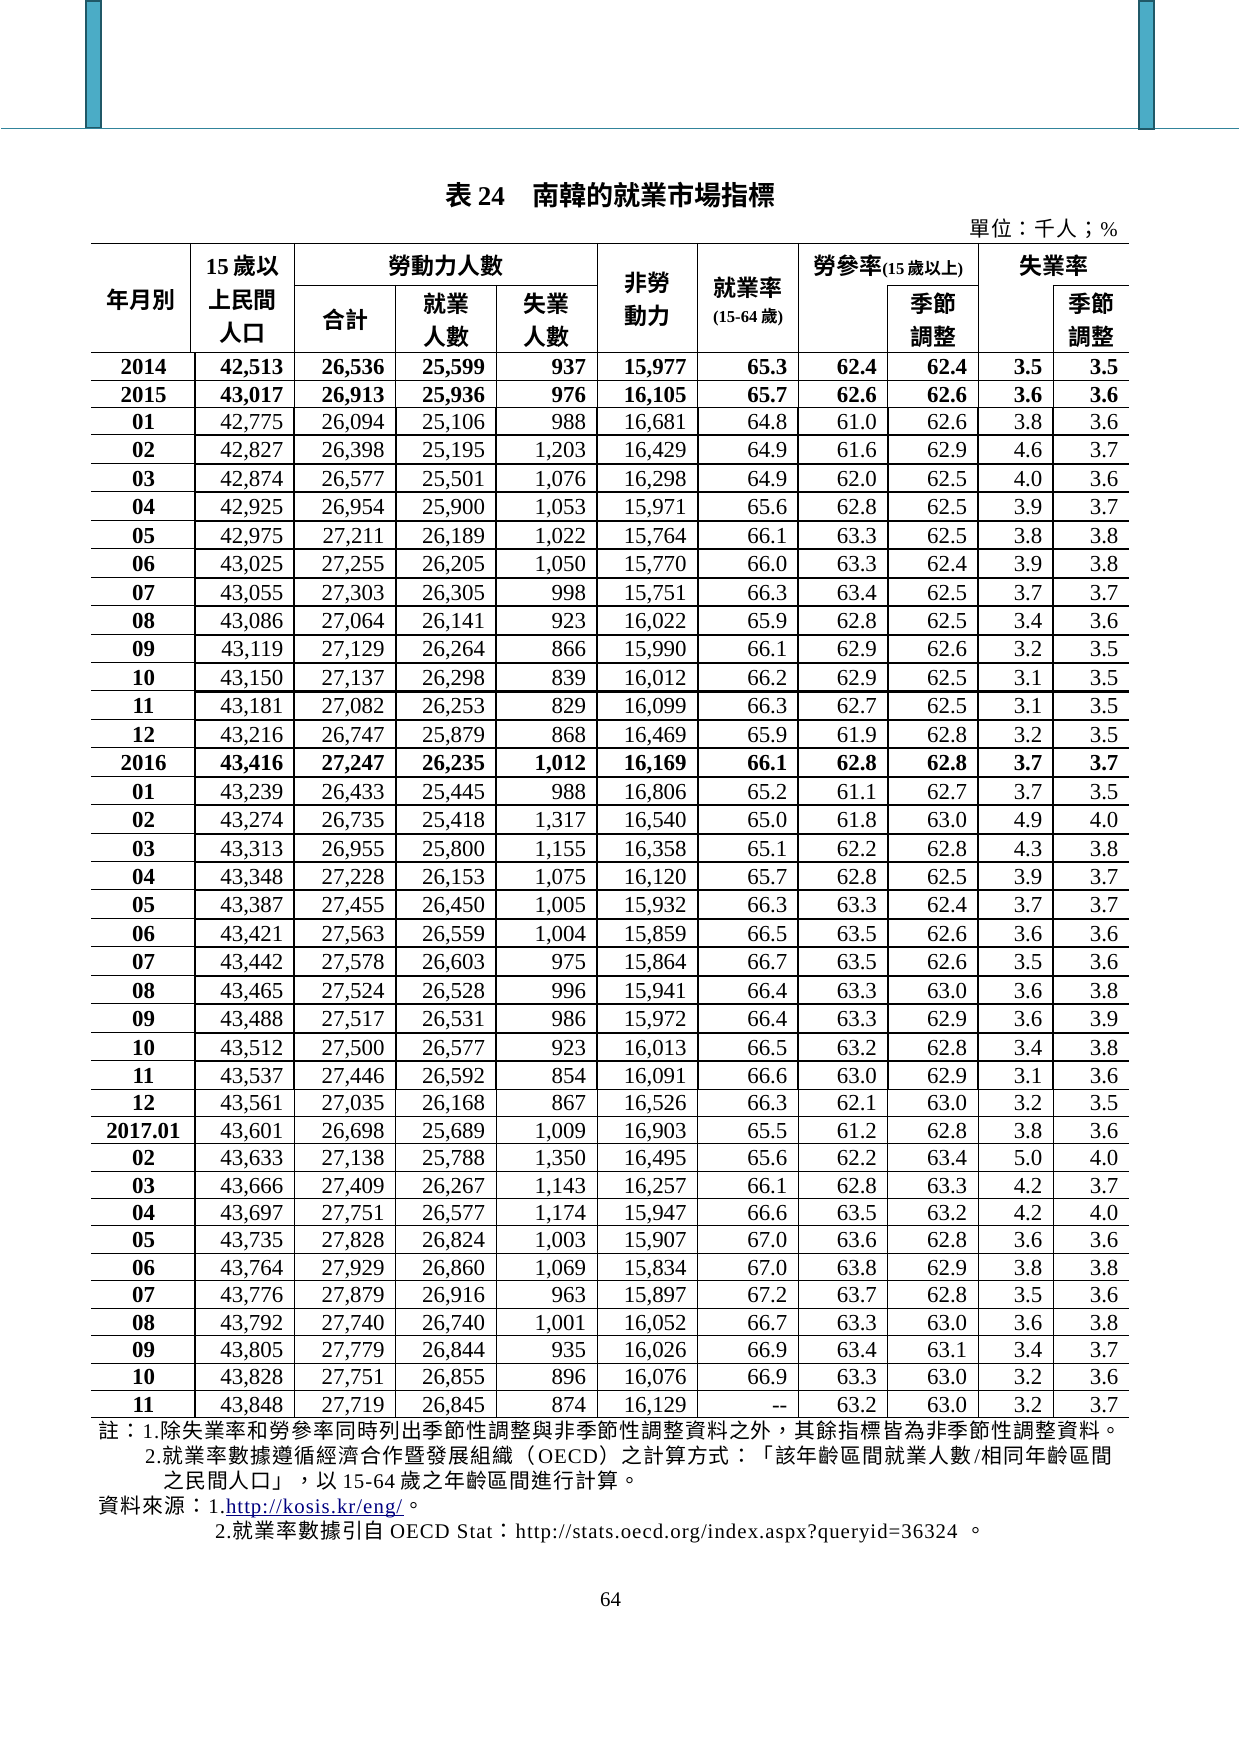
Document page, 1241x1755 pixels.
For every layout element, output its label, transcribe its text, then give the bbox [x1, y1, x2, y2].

table_cell 03 [91, 834, 194, 861]
table_cell 3.6 [979, 920, 1052, 946]
table_cell 63.0 [888, 1391, 978, 1417]
table_cell 2015 [91, 381, 194, 407]
table_cell 3.5 [1054, 636, 1129, 662]
table_cell 3.8 [1054, 1034, 1129, 1060]
table_cell 42,513 [196, 353, 294, 379]
table_cell 4.0 [1054, 1199, 1129, 1225]
table_cell 4.6 [979, 436, 1052, 463]
table_cell 62.8 [888, 1281, 978, 1308]
table_cell [979, 285, 1053, 352]
table_cell 15,897 [598, 1281, 697, 1308]
table_cell 62.8 [888, 1117, 978, 1143]
table_cell 43,512 [196, 1034, 293, 1060]
table_cell 27,064 [295, 607, 395, 633]
table_cell 25,445 [397, 778, 495, 804]
table_cell 26,141 [397, 607, 495, 633]
table_cell 66.4 [699, 1005, 797, 1032]
table_cell 26,205 [397, 550, 495, 577]
table_cell 27,303 [295, 579, 395, 605]
table_cell 3.9 [979, 863, 1052, 889]
table_cell 3.5 [1054, 721, 1129, 747]
table_cell 09 [91, 1336, 194, 1362]
table_cell 15,907 [598, 1226, 697, 1253]
table_cell 25,936 [396, 381, 496, 407]
table_header 15歲以上民間人口 [191, 244, 294, 352]
table_cell 26,698 [295, 1117, 395, 1143]
table_cell 63.0 [889, 806, 977, 832]
table_cell 16,169 [598, 749, 697, 776]
table_cell 2014 [91, 353, 194, 379]
table_cell 3.6 [1054, 1117, 1129, 1143]
table_cell 976 [497, 381, 597, 407]
table_cell 3.5 [1054, 778, 1129, 804]
table_cell 27,578 [295, 948, 395, 975]
table_cell 16,120 [598, 863, 697, 889]
table_cell 27,446 [295, 1062, 395, 1088]
table_cell 63.5 [799, 1199, 887, 1225]
table_cell 61.8 [799, 806, 887, 832]
table_cell 63.2 [799, 1034, 887, 1060]
table_cell 43,119 [196, 636, 293, 662]
table_cell 5.0 [979, 1144, 1053, 1171]
table_cell 27,129 [295, 636, 395, 662]
table_cell 16,358 [598, 835, 697, 861]
table_cell 27,211 [295, 522, 395, 548]
table_cell 3.7 [979, 891, 1052, 918]
table_cell 16,091 [598, 1062, 697, 1088]
table_cell 26,253 [397, 693, 495, 719]
table_cell 65.0 [699, 806, 797, 832]
table_cell 3.6 [1054, 1281, 1129, 1308]
table_cell 26,398 [295, 436, 395, 463]
table_cell 16,495 [598, 1144, 697, 1171]
table_cell 64.9 [699, 465, 797, 491]
table_cell 25,599 [396, 353, 496, 379]
table_cell 27,828 [295, 1226, 395, 1253]
table_cell 42,827 [196, 436, 293, 463]
table_cell 3.5 [1054, 664, 1129, 690]
table_cell 3.5 [1054, 1090, 1129, 1116]
table_cell 01 [91, 408, 194, 434]
table_cell 1,317 [497, 806, 596, 832]
table_cell 3.6 [1054, 408, 1129, 434]
table_cell 03 [91, 464, 194, 491]
table_cell 1,076 [497, 465, 596, 491]
table_cell 66.3 [699, 579, 797, 605]
table_cell 3.7 [1054, 579, 1129, 605]
table_cell 43,216 [196, 721, 293, 747]
table_cell 65.6 [699, 493, 797, 520]
table_cell 42,925 [196, 493, 293, 520]
table_cell 3.7 [1054, 891, 1129, 918]
table_cell 27,500 [295, 1034, 395, 1060]
table_cell 3.5 [979, 353, 1053, 379]
text 資料來源：1.http://kosis.kr/eng/。 [99, 1493, 1172, 1518]
table_cell 27,228 [295, 863, 395, 889]
table_cell 66.3 [699, 891, 797, 918]
table_cell 4.0 [979, 465, 1052, 491]
table_cell 62.6 [889, 920, 977, 946]
table_cell 08 [91, 606, 194, 633]
table_cell 62.5 [889, 607, 977, 633]
table_cell 26,536 [295, 353, 395, 379]
table_cell 3.6 [1054, 465, 1129, 491]
table_cell 3.5 [979, 948, 1052, 975]
table_cell 67.0 [698, 1226, 798, 1253]
table_cell 829 [497, 693, 596, 719]
table_cell 43,348 [196, 863, 293, 889]
table_cell 3.8 [1054, 1309, 1129, 1335]
table_cell 26,577 [396, 1199, 496, 1225]
table_header 年月別 [91, 244, 190, 352]
table_cell 3.8 [979, 1254, 1053, 1280]
table_cell 63.3 [799, 1005, 887, 1032]
table_cell 43,537 [196, 1062, 293, 1088]
table_cell 27,517 [295, 1005, 395, 1032]
table_cell 62.5 [889, 693, 977, 719]
table_cell 63.3 [799, 550, 887, 577]
table_cell 16,099 [598, 693, 697, 719]
table_cell 896 [497, 1364, 597, 1390]
table_cell 01 [91, 777, 194, 804]
table_cell 10 [91, 1364, 194, 1390]
table_cell 61.9 [799, 721, 887, 747]
table_cell 986 [497, 1005, 596, 1032]
table_cell 26,433 [295, 778, 395, 804]
table_cell 988 [497, 778, 596, 804]
table_cell 1,053 [497, 493, 596, 520]
table_cell 62.2 [799, 1144, 887, 1171]
table_cell 63.0 [888, 1090, 978, 1116]
table_cell 62.5 [889, 579, 977, 605]
table_cell 63.0 [889, 977, 977, 1003]
table_cell 12 [91, 720, 194, 747]
table_cell 3.6 [979, 1226, 1053, 1253]
table_cell 61.2 [799, 1117, 887, 1143]
table_cell 866 [497, 636, 596, 662]
table_cell 3.9 [1054, 1005, 1129, 1032]
table_cell 66.9 [698, 1364, 798, 1390]
table_cell 62.0 [799, 465, 887, 491]
table_cell 62.8 [889, 721, 977, 747]
table_cell 15,864 [598, 948, 697, 975]
table_cell 1,050 [497, 550, 596, 577]
table_cell 2016 [91, 748, 194, 776]
table_cell 1,012 [497, 749, 596, 776]
table_cell 65.9 [699, 721, 797, 747]
table_cell 25,900 [397, 493, 495, 520]
table_cell 66.5 [699, 920, 797, 946]
table_cell 失業 人數 [497, 286, 597, 352]
table_cell 27,255 [295, 550, 395, 577]
table_cell 61.0 [799, 408, 887, 434]
table_cell 26,740 [396, 1309, 496, 1335]
table_cell 61.6 [799, 436, 887, 463]
table_cell 62.5 [889, 863, 977, 889]
table_cell 12 [91, 1090, 194, 1116]
table_cell 16,469 [598, 721, 697, 747]
text 註：1.除失業率和勞參率同時列出季節性調整與非季節性調整資料之外，其餘指標皆為非季節性調整資料。 [99, 1418, 1113, 1443]
table_header 就業率(15-64歲) [698, 244, 798, 352]
table_cell 998 [497, 579, 596, 605]
table_cell 04 [91, 862, 194, 889]
table_cell 62.5 [889, 664, 977, 690]
table_cell 43,465 [196, 977, 293, 1003]
table_cell 1,003 [497, 1226, 597, 1253]
table_cell 1,075 [497, 863, 596, 889]
table_cell 11 [91, 1391, 194, 1417]
table_cell 61.1 [799, 778, 887, 804]
table_cell 1,001 [497, 1309, 597, 1335]
table_cell 3.2 [979, 1391, 1053, 1417]
table_cell 26,305 [397, 579, 495, 605]
table_cell 4.0 [1054, 1144, 1129, 1171]
table_cell 62.8 [888, 1226, 978, 1253]
table_cell 62.6 [889, 948, 977, 975]
table_cell 4.2 [979, 1199, 1053, 1225]
table_cell 15,977 [598, 353, 697, 379]
table_cell 65.1 [699, 835, 797, 861]
table_header 失業率 [979, 244, 1129, 285]
table_cell 3.6 [1054, 948, 1129, 975]
table_cell 64.9 [699, 436, 797, 463]
table_cell 43,274 [196, 806, 293, 832]
table_cell 62.9 [888, 1254, 978, 1280]
text 2.就業率數據引自OECD Stat：http://stats.oecd.org/index.aspx?queryid=36324 。 [215, 1518, 1034, 1543]
table_cell 3.6 [1054, 920, 1129, 946]
table_cell 66.2 [699, 664, 797, 690]
table_cell 43,488 [196, 1005, 293, 1032]
table_cell 63.0 [888, 1364, 978, 1390]
table_cell 15,941 [598, 977, 697, 1003]
table_cell 15,971 [598, 493, 697, 520]
table_cell 43,387 [196, 891, 293, 918]
table_cell 02 [91, 805, 194, 832]
table_cell 43,421 [196, 920, 293, 946]
table_cell 1,155 [497, 835, 596, 861]
table_cell 62.6 [889, 408, 977, 434]
table_cell 26,603 [397, 948, 495, 975]
table_cell 06 [91, 549, 194, 577]
table_cell 66.1 [699, 522, 797, 548]
table_cell 63.5 [799, 948, 887, 975]
table_cell 3.6 [979, 977, 1052, 1003]
table_cell 27,035 [295, 1090, 395, 1116]
table_cell 26,450 [397, 891, 495, 918]
table_cell 08 [91, 1309, 194, 1335]
table_cell 季節 調整 [1054, 286, 1129, 352]
table_cell 07 [91, 578, 194, 605]
table_cell 合計 [295, 286, 395, 352]
table_cell 62.8 [799, 607, 887, 633]
table_cell 就業 人數 [396, 286, 496, 352]
table_header 勞動力人數 [295, 244, 597, 285]
table_cell 26,298 [397, 664, 495, 690]
table_cell 67.2 [698, 1281, 798, 1308]
text 表24 南韓的就業市場指標 [187, 175, 1034, 213]
table_cell 63.4 [888, 1144, 978, 1171]
table_cell 15,947 [598, 1199, 697, 1225]
table_cell 66.1 [699, 636, 797, 662]
table_cell 1,174 [497, 1199, 597, 1225]
table_cell 3.7 [979, 778, 1052, 804]
table_cell 63.0 [799, 1062, 887, 1088]
table_cell 3.7 [979, 749, 1052, 776]
table_cell 43,735 [196, 1226, 294, 1253]
table_cell 26,824 [396, 1226, 496, 1253]
table_cell 62.6 [888, 381, 978, 407]
table_cell 26,577 [397, 1034, 495, 1060]
table_cell 4.3 [979, 835, 1052, 861]
table_cell 43,025 [196, 550, 293, 577]
table_cell 43,792 [196, 1309, 294, 1335]
table_cell 62.4 [889, 550, 977, 577]
table_cell 43,239 [196, 778, 293, 804]
table_cell 43,697 [196, 1199, 294, 1225]
table_cell 15,972 [598, 1005, 697, 1032]
table_cell 3.8 [1054, 977, 1129, 1003]
table_cell 09 [91, 1004, 194, 1032]
table_cell 3.7 [1054, 1391, 1129, 1417]
table_cell 62.5 [889, 465, 977, 491]
table_cell 42,975 [196, 522, 293, 548]
table_cell 63.8 [799, 1254, 887, 1280]
table_cell 26,153 [397, 863, 495, 889]
table_cell 27,409 [295, 1172, 395, 1198]
table_cell 43,601 [196, 1117, 294, 1143]
table_cell 65.5 [698, 1117, 798, 1143]
table_header 勞參率(15歲以上) [799, 244, 978, 285]
table_cell 27,455 [295, 891, 395, 918]
table_cell 02 [91, 435, 194, 463]
table_cell 62.4 [888, 353, 978, 379]
table_cell 63.4 [799, 579, 887, 605]
table_cell 3.1 [979, 664, 1052, 690]
table_cell 26,592 [397, 1062, 495, 1088]
table_cell 867 [497, 1090, 597, 1116]
table_cell 62.9 [799, 664, 887, 690]
table_cell 63.5 [799, 920, 887, 946]
table_cell 62.9 [889, 1062, 977, 1088]
table_cell 3.8 [1054, 550, 1129, 577]
table_cell 05 [91, 890, 194, 918]
table_cell 63.3 [799, 1309, 887, 1335]
table_cell 3.6 [979, 1309, 1053, 1335]
table_cell 3.8 [979, 408, 1052, 434]
table_cell 3.2 [979, 1364, 1053, 1390]
table_cell 26,264 [397, 636, 495, 662]
table_cell 63.2 [799, 1391, 887, 1417]
table_cell 62.2 [799, 835, 887, 861]
table_cell 2017.01 [91, 1117, 194, 1143]
table_cell 63.3 [799, 977, 887, 1003]
table_cell 26,747 [295, 721, 395, 747]
table_cell 16,903 [598, 1117, 697, 1143]
table_cell 43,150 [196, 664, 293, 690]
table_cell 1,143 [497, 1172, 597, 1198]
table_cell 26,094 [295, 408, 395, 434]
table_cell 26,913 [295, 381, 395, 407]
table_cell 43,442 [196, 948, 293, 975]
table_cell -- [698, 1391, 798, 1417]
table_cell 3.8 [1054, 1254, 1129, 1280]
table_cell 1,069 [497, 1254, 597, 1280]
table_cell 65.7 [699, 863, 797, 889]
table_cell 15,834 [598, 1254, 697, 1280]
table_cell 874 [497, 1391, 597, 1417]
table_cell 3.1 [979, 1062, 1052, 1088]
table_cell 3.6 [1054, 381, 1129, 407]
table_cell 15,764 [598, 522, 697, 548]
table_cell 3.2 [979, 1090, 1053, 1116]
table_cell 02 [91, 1144, 194, 1171]
table_cell 26,235 [397, 749, 495, 776]
table_cell 43,633 [196, 1144, 294, 1171]
table_cell 季節 調整 [888, 286, 978, 352]
table_cell 16,013 [598, 1034, 697, 1060]
table_cell 975 [497, 948, 596, 975]
table_cell 06 [91, 1254, 194, 1280]
table_header 非勞 動力 [598, 244, 697, 352]
table_cell 27,929 [295, 1254, 395, 1280]
table_cell 27,719 [295, 1391, 395, 1417]
table_cell 63.1 [888, 1336, 978, 1362]
table_cell 25,501 [397, 465, 495, 491]
table_cell 15,990 [598, 636, 697, 662]
table_cell 3.7 [1054, 863, 1129, 889]
table_cell 64.8 [699, 408, 797, 434]
table_cell 923 [497, 607, 596, 633]
table_cell 26,845 [396, 1391, 496, 1417]
table_cell 27,879 [295, 1281, 395, 1308]
table_cell 63.2 [888, 1199, 978, 1225]
table_cell 26,577 [295, 465, 395, 491]
table_cell 66.0 [699, 550, 797, 577]
table_cell 1,022 [497, 522, 596, 548]
table_cell 10 [91, 663, 194, 690]
table_cell 09 [91, 635, 194, 662]
table_cell 26,916 [396, 1281, 496, 1308]
table_cell 3.2 [979, 636, 1052, 662]
table_cell 07 [91, 947, 194, 975]
table_cell 3.7 [1054, 493, 1129, 520]
table_cell 66.1 [698, 1172, 798, 1198]
table_cell 923 [497, 1034, 596, 1060]
table_cell 3.6 [1054, 1226, 1129, 1253]
table_cell 16,526 [598, 1090, 697, 1116]
table_cell 06 [91, 919, 194, 946]
table_cell 26,735 [295, 806, 395, 832]
table_cell 62.1 [799, 1090, 887, 1116]
table_cell 42,775 [196, 408, 293, 434]
table_cell 26,559 [397, 920, 495, 946]
table_cell 43,848 [196, 1391, 294, 1417]
table_cell 3.1 [979, 693, 1052, 719]
table_cell 16,257 [598, 1172, 697, 1198]
table_cell 63.7 [799, 1281, 887, 1308]
table_cell 3.9 [979, 550, 1052, 577]
table_cell [799, 285, 887, 352]
table_cell 04 [91, 492, 194, 520]
table_cell 11 [91, 691, 194, 719]
table_cell 66.3 [698, 1090, 798, 1116]
table_cell 16,806 [598, 778, 697, 804]
table_cell 66.9 [698, 1336, 798, 1362]
table_cell 26,528 [397, 977, 495, 1003]
table_cell 66.7 [699, 948, 797, 975]
table_cell 26,955 [295, 835, 395, 861]
table_cell 15,770 [598, 550, 697, 577]
table_cell 62.8 [889, 835, 977, 861]
table_cell 16,052 [598, 1309, 697, 1335]
table_cell 1,005 [497, 891, 596, 918]
table_cell 27,563 [295, 920, 395, 946]
table_cell 62.4 [889, 891, 977, 918]
table_cell 25,106 [397, 408, 495, 434]
table_cell 65.2 [699, 778, 797, 804]
table_cell 43,764 [196, 1254, 294, 1280]
table_cell 25,418 [397, 806, 495, 832]
table_cell 62.8 [799, 863, 887, 889]
table_cell 66.5 [699, 1034, 797, 1060]
table_cell 16,105 [598, 381, 697, 407]
table_cell 43,416 [196, 749, 293, 776]
table_cell 27,740 [295, 1309, 395, 1335]
table_cell 15,932 [598, 891, 697, 918]
table_cell 65.9 [699, 607, 797, 633]
table_cell 996 [497, 977, 596, 1003]
table_cell 4.2 [979, 1172, 1053, 1198]
table_cell 62.8 [889, 1034, 977, 1060]
table_cell 15,751 [598, 579, 697, 605]
table_cell 27,524 [295, 977, 395, 1003]
table_cell 26,267 [396, 1172, 496, 1198]
table_cell 66.1 [699, 749, 797, 776]
table_cell 63.3 [888, 1172, 978, 1198]
table_cell 26,531 [397, 1005, 495, 1032]
table_cell 25,879 [397, 721, 495, 747]
table_cell 43,017 [196, 381, 294, 407]
table_cell 67.0 [698, 1254, 798, 1280]
table_cell 43,805 [196, 1336, 294, 1362]
table_cell 25,800 [397, 835, 495, 861]
table_cell 43,776 [196, 1281, 294, 1308]
table_cell 16,012 [598, 664, 697, 690]
table_cell 16,681 [598, 408, 697, 434]
table_cell 3.6 [1054, 1062, 1129, 1088]
table_cell 27,751 [295, 1199, 395, 1225]
table_cell 3.8 [979, 522, 1052, 548]
table_cell 935 [497, 1336, 597, 1362]
table_cell 3.4 [979, 1336, 1053, 1362]
table_cell 3.4 [979, 1034, 1052, 1060]
table_cell 62.5 [889, 493, 977, 520]
table_cell 43,313 [196, 835, 293, 861]
table_cell 16,429 [598, 436, 697, 463]
table_cell 988 [497, 408, 596, 434]
table_cell 10 [91, 1033, 194, 1060]
table_cell 3.7 [1054, 1172, 1129, 1198]
table_cell 11 [91, 1061, 194, 1088]
table_cell 25,689 [396, 1117, 496, 1143]
table_cell 65.3 [698, 353, 798, 379]
table_cell 3.2 [979, 721, 1052, 747]
table_cell 3.8 [1054, 522, 1129, 548]
table_cell 16,129 [598, 1391, 697, 1417]
table_cell 25,788 [396, 1144, 496, 1171]
table_cell 26,844 [396, 1336, 496, 1362]
table_cell 04 [91, 1199, 194, 1225]
table_cell 62.5 [889, 522, 977, 548]
table_cell 1,009 [497, 1117, 597, 1143]
table_cell 66.6 [698, 1199, 798, 1225]
table_cell 43,666 [196, 1172, 294, 1198]
table_cell 868 [497, 721, 596, 747]
table_cell 66.7 [698, 1309, 798, 1335]
table_cell 27,137 [295, 664, 395, 690]
table_cell 3.8 [979, 1117, 1053, 1143]
table_cell 65.7 [698, 381, 798, 407]
table_cell 62.8 [799, 1172, 887, 1198]
table_cell 27,082 [295, 693, 395, 719]
table_cell 65.6 [698, 1144, 798, 1171]
table_cell 839 [497, 664, 596, 690]
table_cell 62.7 [799, 693, 887, 719]
table_cell 16,540 [598, 806, 697, 832]
table_cell 62.9 [889, 1005, 977, 1032]
table_cell 937 [497, 353, 597, 379]
table_cell 15,859 [598, 920, 697, 946]
table_cell 07 [91, 1281, 194, 1308]
table_cell 3.9 [979, 493, 1052, 520]
table_cell 3.6 [1054, 1364, 1129, 1390]
table_cell 3.6 [979, 1005, 1052, 1032]
table_cell 27,138 [295, 1144, 395, 1171]
table_cell 63.3 [799, 522, 887, 548]
table_cell 3.6 [979, 381, 1053, 407]
table_cell 62.6 [799, 381, 887, 407]
table_cell 63.4 [799, 1336, 887, 1362]
table_cell 16,298 [598, 465, 697, 491]
table_cell 43,561 [196, 1090, 294, 1116]
table_cell 16,026 [598, 1336, 697, 1362]
table_cell 05 [91, 521, 194, 548]
table_cell 16,022 [598, 607, 697, 633]
table_cell 03 [91, 1172, 194, 1198]
table_cell 43,055 [196, 579, 293, 605]
table_cell 66.4 [699, 977, 797, 1003]
table_cell 27,247 [295, 749, 395, 776]
table_cell 42,874 [196, 465, 293, 491]
table_cell 27,751 [295, 1364, 395, 1390]
table_cell 27,779 [295, 1336, 395, 1362]
table_cell 3.7 [1054, 1336, 1129, 1362]
table_cell 43,181 [196, 693, 293, 719]
table_cell 62.8 [799, 749, 887, 776]
table_cell 1,350 [497, 1144, 597, 1171]
table_cell 66.3 [699, 693, 797, 719]
table_cell 3.4 [979, 607, 1052, 633]
table_cell 963 [497, 1281, 597, 1308]
table_cell 63.3 [799, 891, 887, 918]
table_cell 3.8 [1054, 835, 1129, 861]
table_cell 16,076 [598, 1364, 697, 1390]
table_cell 62.7 [889, 778, 977, 804]
table_cell 26,860 [396, 1254, 496, 1280]
table_cell 08 [91, 976, 194, 1003]
text 單位：千人；% [187, 213, 1117, 243]
table_cell 26,954 [295, 493, 395, 520]
table_cell 63.3 [799, 1364, 887, 1390]
table_cell 4.9 [979, 806, 1052, 832]
table_cell 26,189 [397, 522, 495, 548]
table_cell 3.6 [1054, 607, 1129, 633]
table_cell 3.5 [1054, 353, 1129, 379]
table_cell 63.0 [888, 1309, 978, 1335]
table_cell 4.0 [1054, 806, 1129, 832]
table_cell 26,168 [396, 1090, 496, 1116]
table_cell 3.7 [1054, 749, 1129, 776]
table_cell 05 [91, 1226, 194, 1253]
table_cell 3.7 [1054, 436, 1129, 463]
table_cell 43,828 [196, 1364, 294, 1390]
table_cell 66.6 [699, 1062, 797, 1088]
table_cell 62.9 [799, 636, 887, 662]
table_cell 63.6 [799, 1226, 887, 1253]
table_cell 62.9 [889, 436, 977, 463]
table_cell 43,086 [196, 607, 293, 633]
table_cell 26,855 [396, 1364, 496, 1390]
table_cell 1,203 [497, 436, 596, 463]
table_cell 854 [497, 1062, 596, 1088]
table_cell 1,004 [497, 920, 596, 946]
table_cell 62.6 [889, 636, 977, 662]
table_cell 3.5 [1054, 693, 1129, 719]
text 2.就業率數據遵循經濟合作暨發展組織（OECD）之計算方式：「該年齡區間就業人數/相同年齡區間之民間人口」，以15-64歲之年齡區間進行計算。 [145, 1443, 1113, 1493]
table_cell 3.5 [979, 1281, 1053, 1308]
table_cell 62.8 [889, 749, 977, 776]
table_cell 62.8 [799, 493, 887, 520]
table_cell 25,195 [397, 436, 495, 463]
table_cell 3.7 [979, 579, 1052, 605]
table_cell 62.4 [799, 353, 887, 379]
